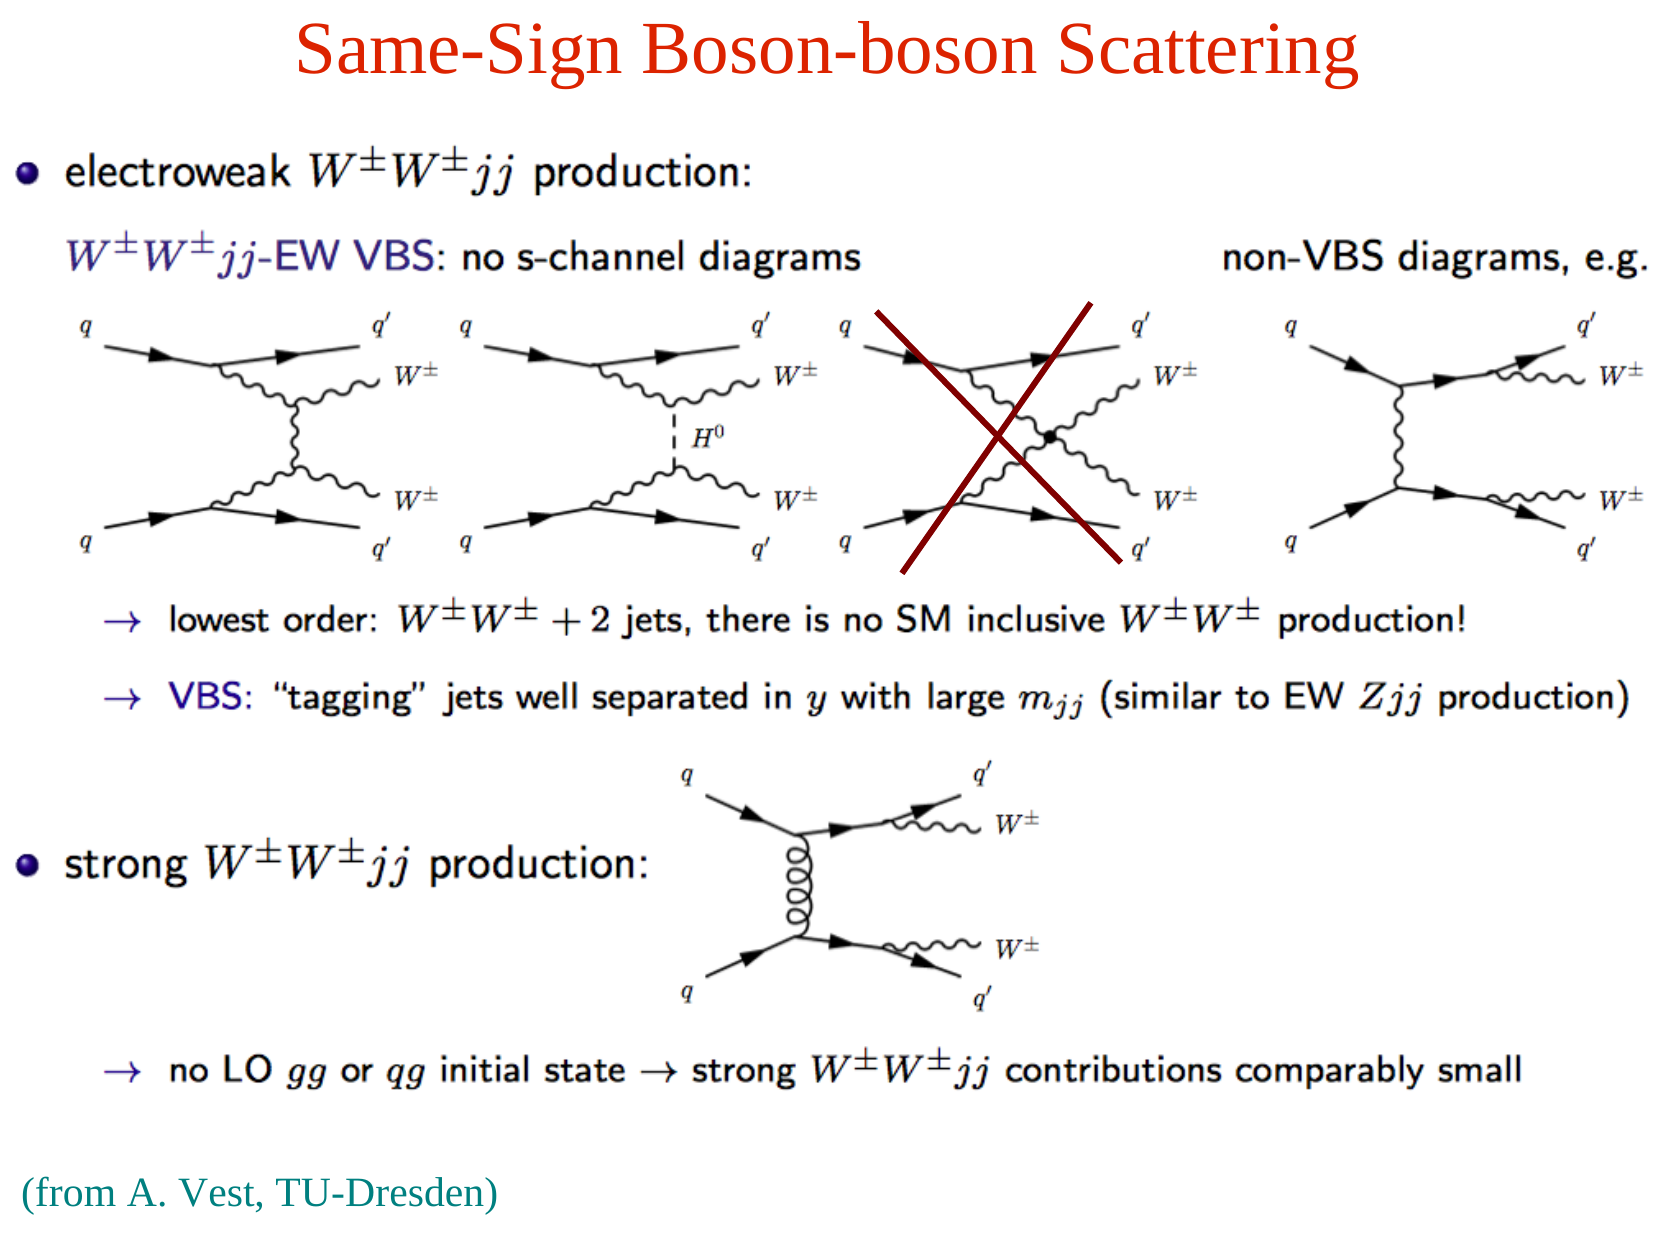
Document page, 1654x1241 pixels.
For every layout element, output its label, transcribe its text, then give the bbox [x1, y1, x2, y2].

title Same-Sign Boson-boson Scattering [121, 0, 1534, 97]
text_box (from A. Vest, TU-Dresden) [20, 1168, 489, 1216]
picture [1, 97, 1654, 1119]
